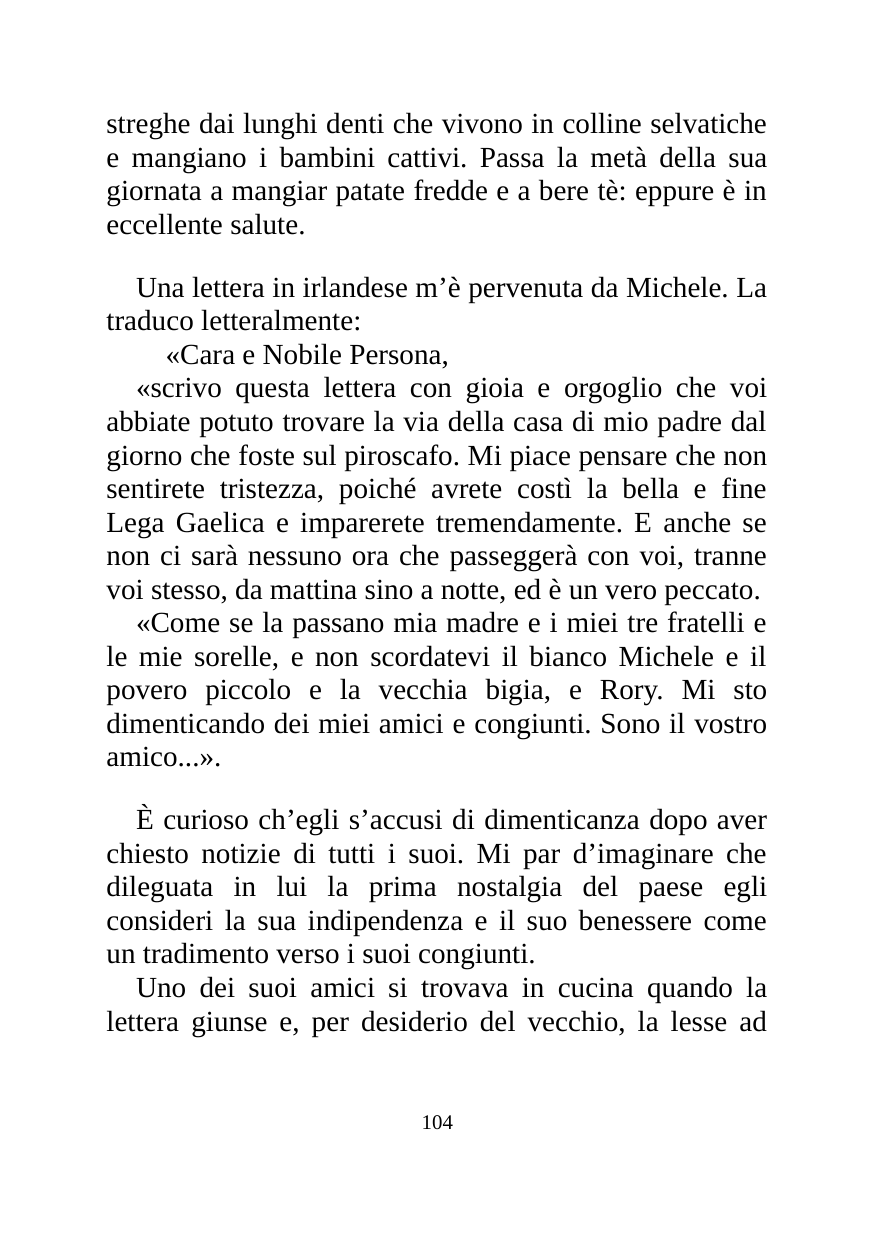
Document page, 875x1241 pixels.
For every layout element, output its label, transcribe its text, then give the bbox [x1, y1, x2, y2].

text «Come se la passano mia madre e i miei tre fratelli e le mie sorelle, e non scordatevi il bianco Michele e il povero piccolo e la vecchia bigia, e Rory. Mi sto dimenticando dei miei amici e congiunti. Sono il vostro amico...». [106, 605, 768, 773]
text Una lettera in irlandese m’è pervenuta da Michele. La traduco letteralmente: [106, 270, 768, 337]
text streghe dai lunghi denti che vivono in colline selvatiche e mangiano i bambini cattivi. Passa la metà della sua giornata a mangiar patate fredde e a bere tè: eppure è in eccellente salute. [106, 106, 768, 240]
text «scrivo questa lettera con gioia e orgoglio che voi abbiate potuto trovare la via della casa di mio padre dal giorno che foste sul piroscafo. Mi piace pensare che non sentirete tristezza, poiché avrete costì la bella e fine Lega Gaelica e imparerete tremendamente. E anche se non ci sarà nessuno ora che passeggerà con voi, tranne voi stesso, da mattina sino a notte, ed è un vero peccato. [106, 371, 768, 605]
text Uno dei suoi amici si trovava in cucina quando la lettera giunse e, per desiderio del vecchio, la lesse ad [106, 970, 768, 1037]
text È curioso ch’egli s’accusi di dimenticanza dopo aver chiesto notizie di tutti i suoi. Mi par d’imaginare che dileguata in lui la prima nostalgia del paese egli consideri la sua indipendenza e il suo benessere come un tradimento verso i suoi congiunti. [106, 802, 768, 970]
text «Cara e Nobile Persona, [106, 337, 768, 371]
